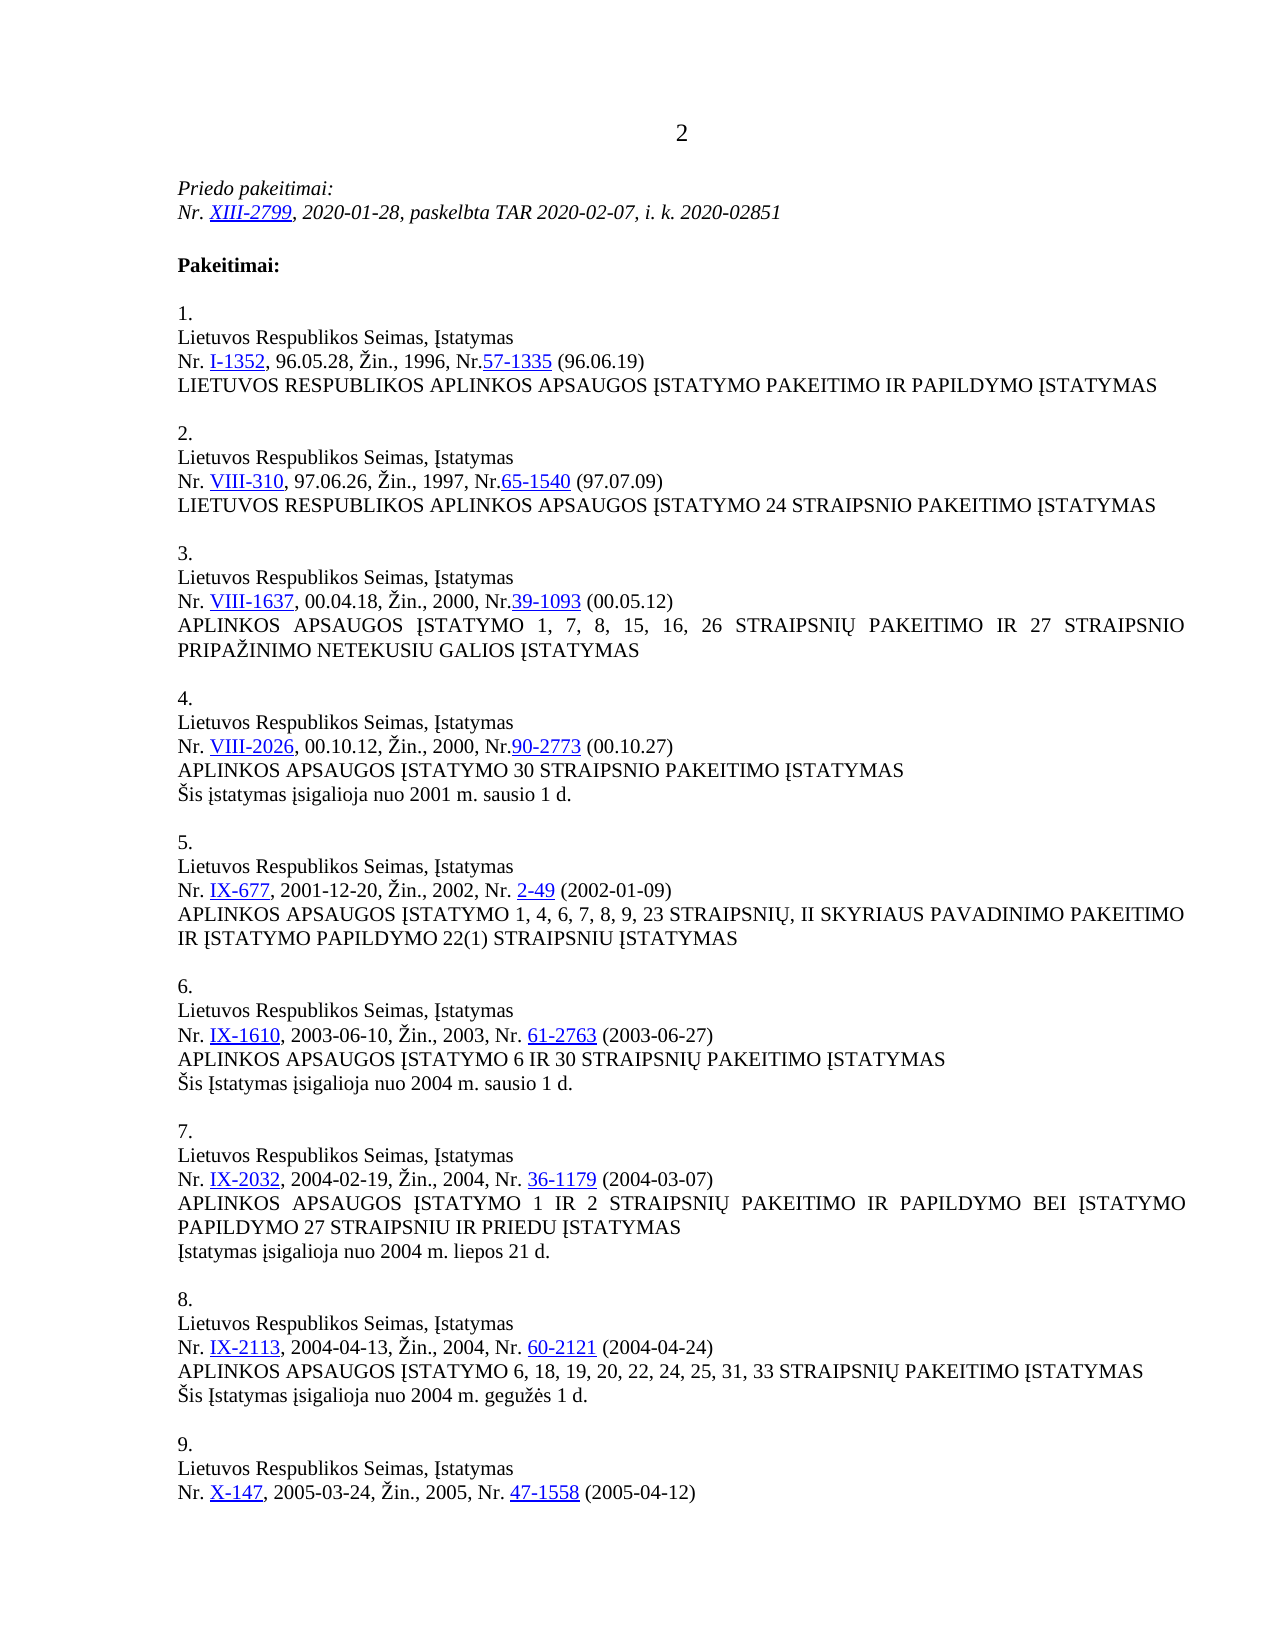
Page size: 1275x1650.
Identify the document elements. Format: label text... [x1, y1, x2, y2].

text Šis Įstatymas įsigalioja nuo 2004 m. gegužės 1 d. [177, 1383, 1186, 1407]
text APLINKOS APSAUGOS ĮSTATYMO 6 IR 30 STRAIPSNIŲ PAKEITIMO ĮSTATYMAS [177, 1047, 1186, 1071]
text Lietuvos Respublikos Seimas, Įstatymas [177, 854, 1186, 878]
text 7. [177, 1119, 1186, 1143]
text Šis Įstatymas įsigalioja nuo 2004 m. sausio 1 d. [177, 1071, 1186, 1095]
text Lietuvos Respublikos Seimas, Įstatymas [177, 445, 1186, 469]
text Įstatymas įsigalioja nuo 2004 m. liepos 21 d. [177, 1239, 1186, 1263]
text APLINKOS APSAUGOS ĮSTATYMO 30 STRAIPSNIO PAKEITIMO ĮSTATYMAS [177, 758, 1186, 782]
text Šis įstatymas įsigalioja nuo 2001 m. sausio 1 d. [177, 782, 1186, 806]
text 2. [177, 421, 1186, 445]
text LIETUVOS RESPUBLIKOS APLINKOS APSAUGOS ĮSTATYMO PAKEITIMO IR PAPILDYMO ĮSTATYMAS [177, 373, 1186, 397]
text Nr. IX-1610, 2003-06-10, Žin., 2003, Nr. 61-2763 (2003-06-27) [177, 1022, 1186, 1047]
text APLINKOS APSAUGOS ĮSTATYMO 1, 7, 8, 15, 16, 26 STRAIPSNIŲ PAKEITIMO IR 27 STRAIPSNIO PRIPAŽINIMO NETEKUSIU GALIOS ĮSTATYMAS [177, 613, 1186, 662]
text APLINKOS APSAUGOS ĮSTATYMO 1 IR 2 STRAIPSNIŲ PAKEITIMO IR PAPILDYMO BEI ĮSTATYMO PAPILDYMO 27 STRAIPSNIU IR PRIEDU ĮSTATYMAS [177, 1191, 1186, 1239]
text Lietuvos Respublikos Seimas, Įstatymas [177, 1311, 1186, 1335]
text Lietuvos Respublikos Seimas, Įstatymas [177, 1456, 1186, 1480]
text Pakeitimai: [177, 252, 1186, 277]
text Nr. IX-2032, 2004-02-19, Žin., 2004, Nr. 36-1179 (2004-03-07) [177, 1167, 1186, 1191]
text Priedo pakeitimai: [177, 176, 1186, 200]
text 6. [177, 974, 1186, 998]
text Nr. VIII-310, 97.06.26, Žin., 1997, Nr.65-1540 (97.07.09) [177, 469, 1186, 493]
text Lietuvos Respublikos Seimas, Įstatymas [177, 710, 1186, 734]
text APLINKOS APSAUGOS ĮSTATYMO 6, 18, 19, 20, 22, 24, 25, 31, 33 STRAIPSNIŲ PAKEITIMO ĮSTATYMAS [177, 1359, 1186, 1383]
text Lietuvos Respublikos Seimas, Įstatymas [177, 998, 1186, 1022]
text Nr. VIII-1637, 00.04.18, Žin., 2000, Nr.39-1093 (00.05.12) [177, 589, 1186, 613]
text 5. [177, 830, 1186, 854]
text Lietuvos Respublikos Seimas, Įstatymas [177, 565, 1186, 589]
text 4. [177, 686, 1186, 710]
text 8. [177, 1287, 1186, 1311]
text Lietuvos Respublikos Seimas, Įstatymas [177, 1143, 1186, 1167]
text Nr. IX-2113, 2004-04-13, Žin., 2004, Nr. 60-2121 (2004-04-24) [177, 1335, 1186, 1359]
text Nr. IX-677, 2001-12-20, Žin., 2002, Nr. 2-49 (2002-01-09) [177, 878, 1186, 902]
text Nr. XIII-2799, 2020-01-28, paskelbta TAR 2020-02-07, i. k. 2020-02851 [177, 200, 1186, 224]
text Nr. I-1352, 96.05.28, Žin., 1996, Nr.57-1335 (96.06.19) [177, 349, 1186, 373]
text Nr. X-147, 2005-03-24, Žin., 2005, Nr. 47-1558 (2005-04-12) [177, 1480, 1186, 1504]
text Nr. VIII-2026, 00.10.12, Žin., 2000, Nr.90-2773 (00.10.27) [177, 734, 1186, 758]
text Lietuvos Respublikos Seimas, Įstatymas [177, 325, 1186, 349]
text 3. [177, 541, 1186, 565]
text LIETUVOS RESPUBLIKOS APLINKOS APSAUGOS ĮSTATYMO 24 STRAIPSNIO PAKEITIMO ĮSTATYMAS [177, 493, 1186, 517]
text 9. [177, 1432, 1186, 1456]
text 1. [177, 301, 1186, 325]
text APLINKOS APSAUGOS ĮSTATYMO 1, 4, 6, 7, 8, 9, 23 STRAIPSNIŲ, II SKYRIAUS PAVADINIMO PAKEITIMO IR ĮSTATYMO PAPILDYMO 22(1) STRAIPSNIU ĮSTATYMAS [177, 902, 1186, 950]
